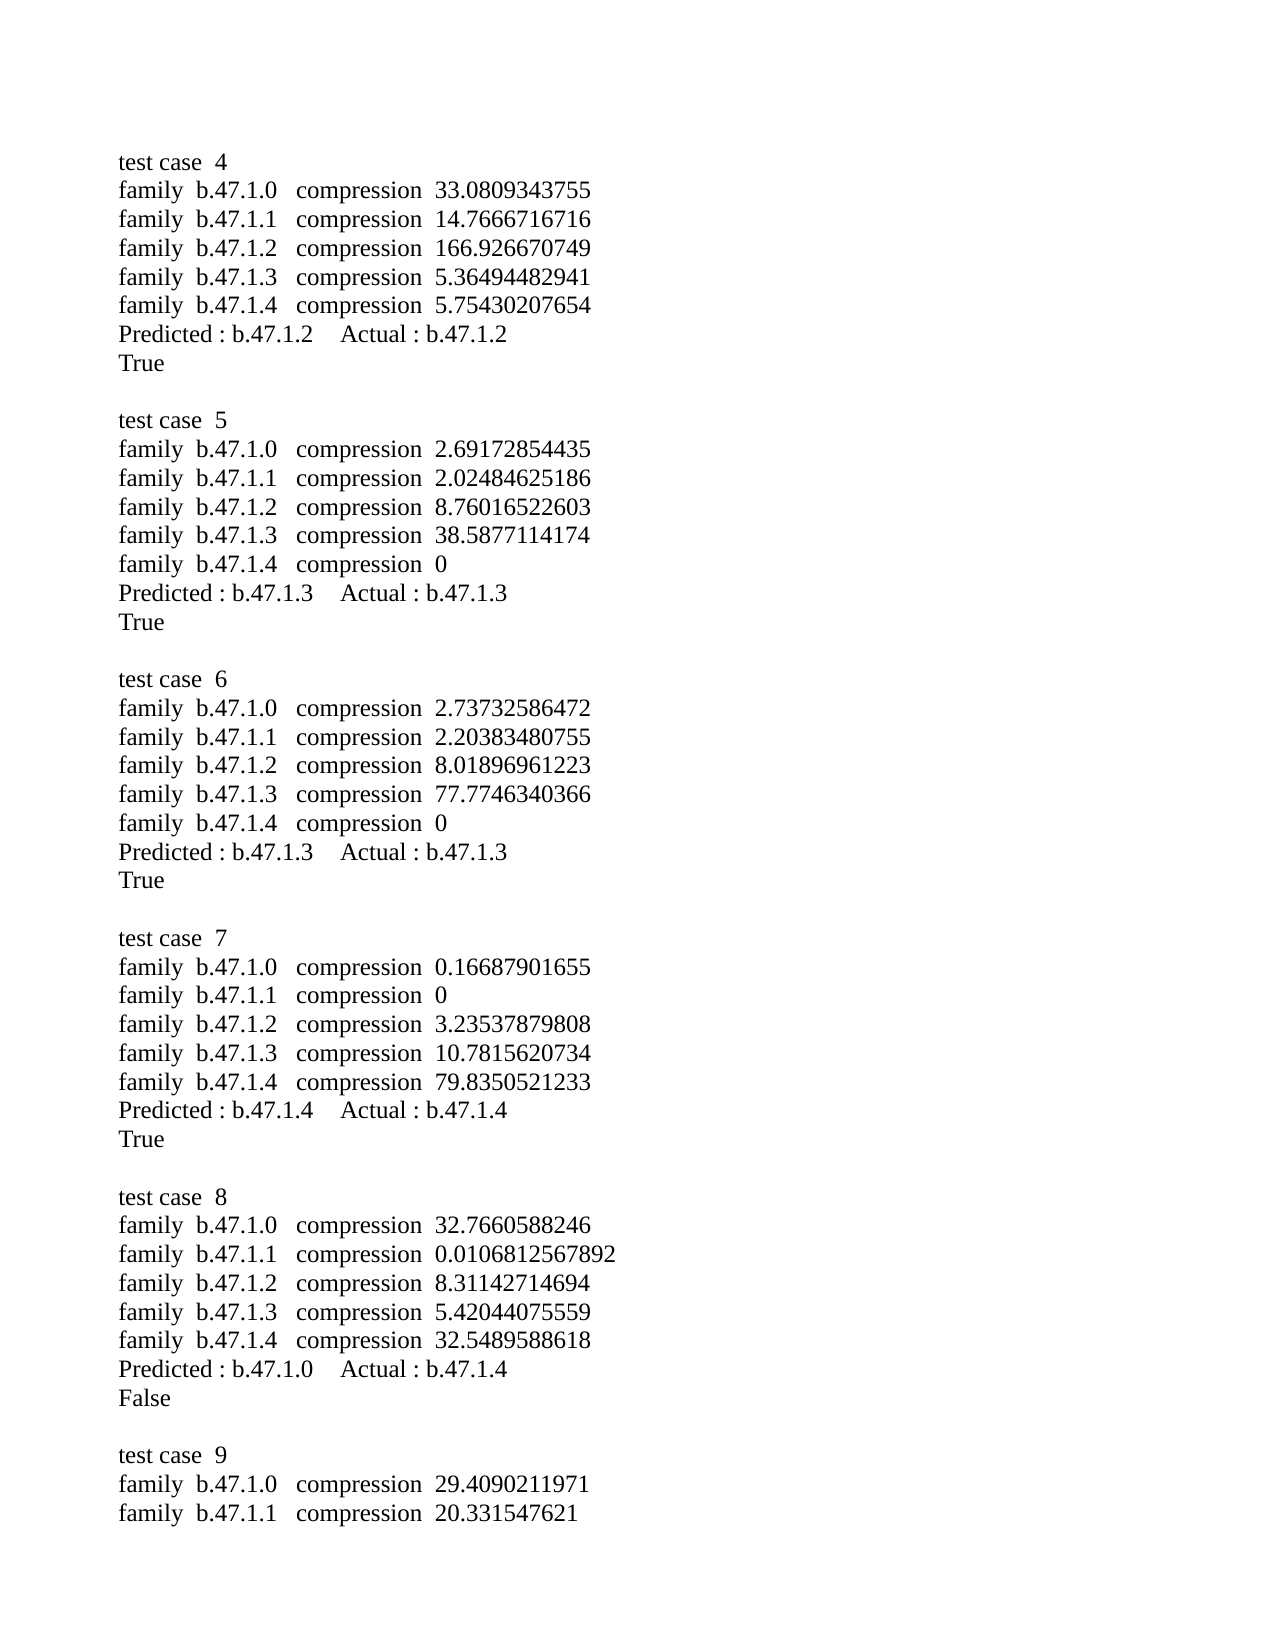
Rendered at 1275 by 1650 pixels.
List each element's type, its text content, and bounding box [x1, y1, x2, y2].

text Predicted : b.47.1.2 Actual : b.47.1.2 [118, 319, 1157, 348]
text Predicted : b.47.1.3 Actual : b.47.1.3 [118, 837, 1157, 866]
text family b.47.1.2 compression 166.926670749 [118, 233, 1157, 262]
text family b.47.1.4 compression 5.75430207654 [118, 291, 1157, 319]
text True [118, 348, 1157, 377]
text test case 8 [118, 1182, 1157, 1211]
text family b.47.1.3 compression 38.5877114174 [118, 521, 1157, 549]
text family b.47.1.4 compression 0 [118, 549, 1157, 578]
text family b.47.1.3 compression 5.42044075559 [118, 1297, 1157, 1326]
text family b.47.1.2 compression 8.76016522603 [118, 492, 1157, 521]
text True [118, 866, 1157, 894]
text test case 7 [118, 923, 1157, 952]
text family b.47.1.2 compression 8.31142714694 [118, 1268, 1157, 1297]
text family b.47.1.1 compression 2.02484625186 [118, 463, 1157, 492]
text family b.47.1.0 compression 2.73732586472 [118, 693, 1157, 722]
text test case 5 [118, 406, 1157, 434]
text family b.47.1.3 compression 77.7746340366 [118, 779, 1157, 808]
text family b.47.1.2 compression 3.23537879808 [118, 1009, 1157, 1038]
text family b.47.1.0 compression 2.69172854435 [118, 434, 1157, 463]
text test case 4 [118, 147, 1157, 176]
text True [118, 1124, 1157, 1153]
text family b.47.1.4 compression 32.5489588618 [118, 1326, 1157, 1354]
text family b.47.1.4 compression 79.8350521233 [118, 1067, 1157, 1096]
text False [118, 1383, 1157, 1412]
text family b.47.1.1 compression 20.331547621 [118, 1498, 1157, 1527]
text test case 6 [118, 664, 1157, 693]
text True [118, 607, 1157, 636]
text family b.47.1.0 compression 32.7660588246 [118, 1211, 1157, 1239]
text family b.47.1.4 compression 0 [118, 808, 1157, 837]
text family b.47.1.0 compression 33.0809343755 [118, 176, 1157, 204]
text family b.47.1.1 compression 0.0106812567892 [118, 1239, 1157, 1268]
text family b.47.1.0 compression 29.4090211971 [118, 1469, 1157, 1498]
text family b.47.1.3 compression 5.36494482941 [118, 262, 1157, 291]
text family b.47.1.1 compression 2.20383480755 [118, 722, 1157, 751]
text Predicted : b.47.1.0 Actual : b.47.1.4 [118, 1354, 1157, 1383]
text family b.47.1.0 compression 0.16687901655 [118, 952, 1157, 981]
text family b.47.1.2 compression 8.01896961223 [118, 751, 1157, 779]
text family b.47.1.3 compression 10.7815620734 [118, 1038, 1157, 1067]
text family b.47.1.1 compression 0 [118, 981, 1157, 1009]
text test case 9 [118, 1441, 1157, 1469]
text Predicted : b.47.1.4 Actual : b.47.1.4 [118, 1096, 1157, 1124]
text Predicted : b.47.1.3 Actual : b.47.1.3 [118, 578, 1157, 607]
text family b.47.1.1 compression 14.7666716716 [118, 204, 1157, 233]
